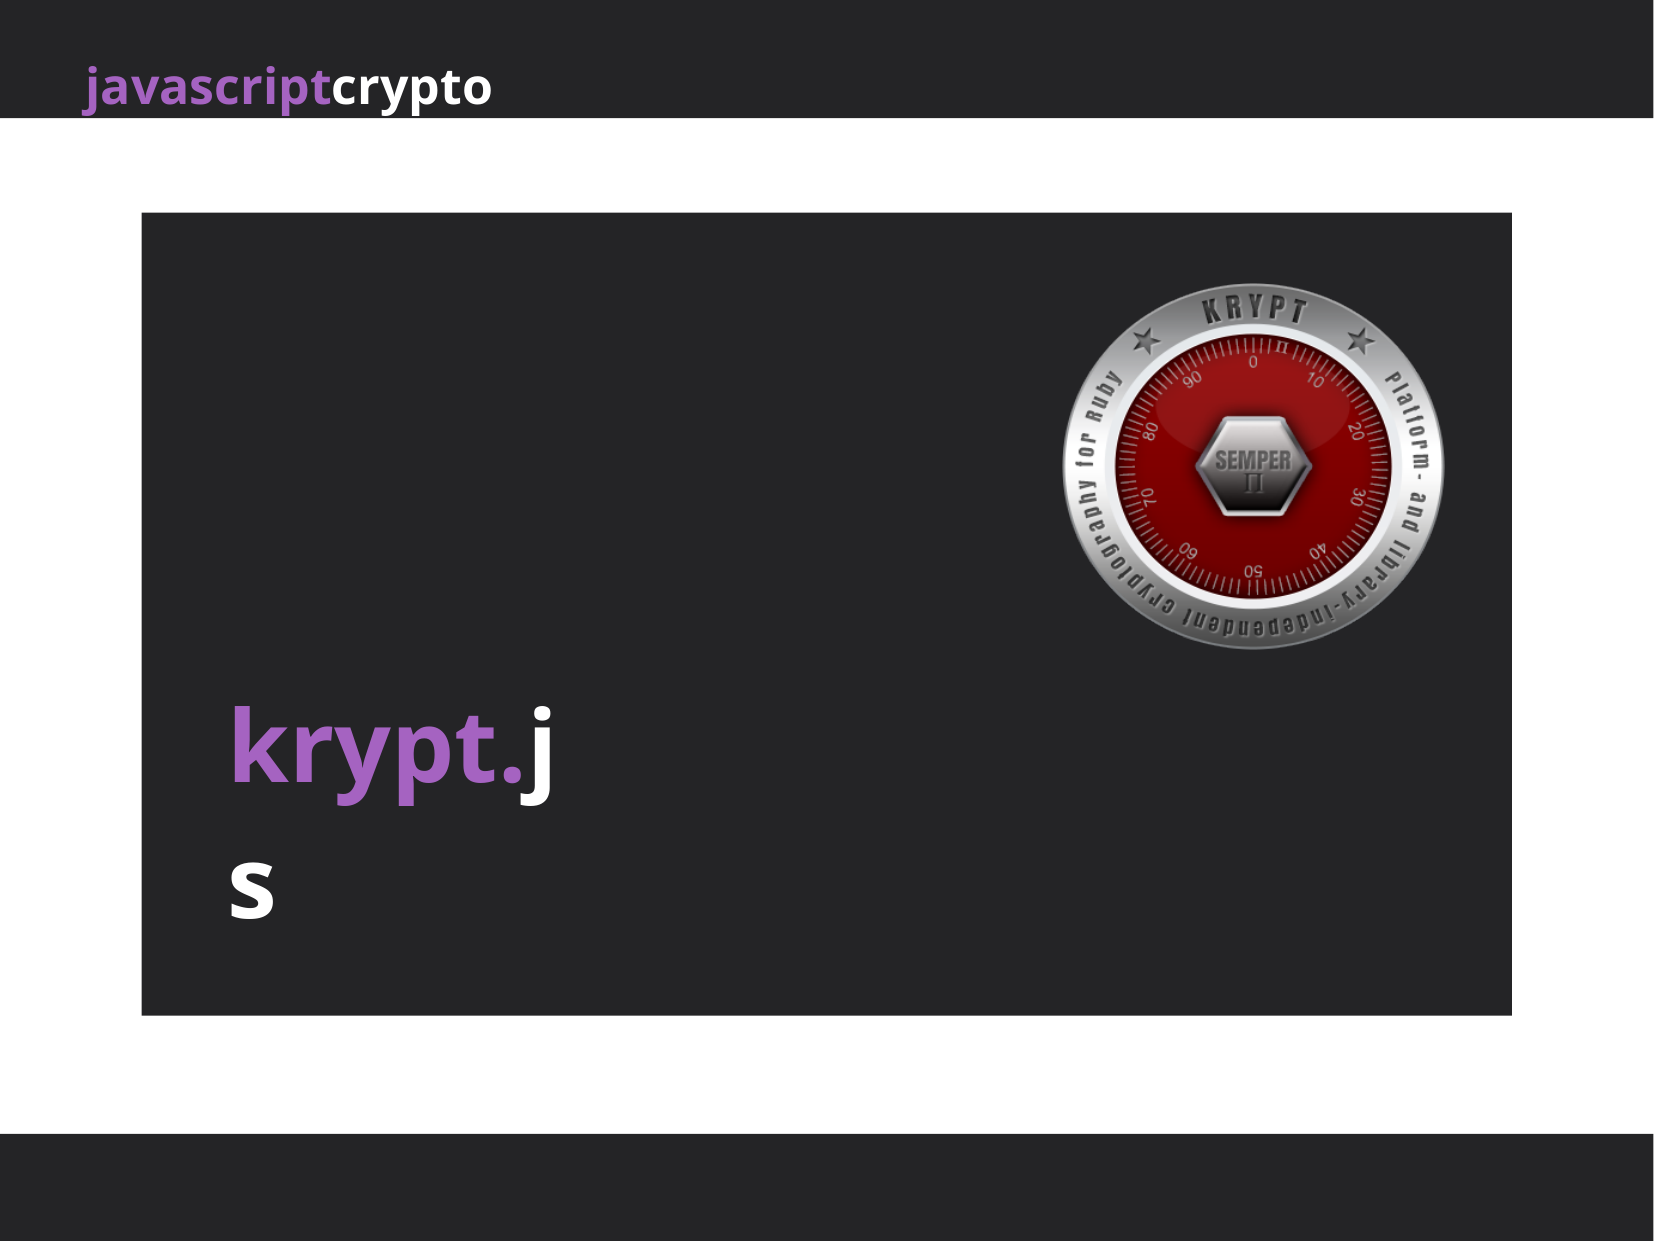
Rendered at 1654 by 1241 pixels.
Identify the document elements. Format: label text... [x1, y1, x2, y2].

text_box krypt.js [212, 668, 603, 804]
picture [1062, 283, 1445, 650]
text_box [0, 0, 1654, 119]
text_box javascriptcrypto [70, 43, 544, 119]
text_box [0, 1133, 1654, 1241]
text_box [141, 212, 1512, 1016]
